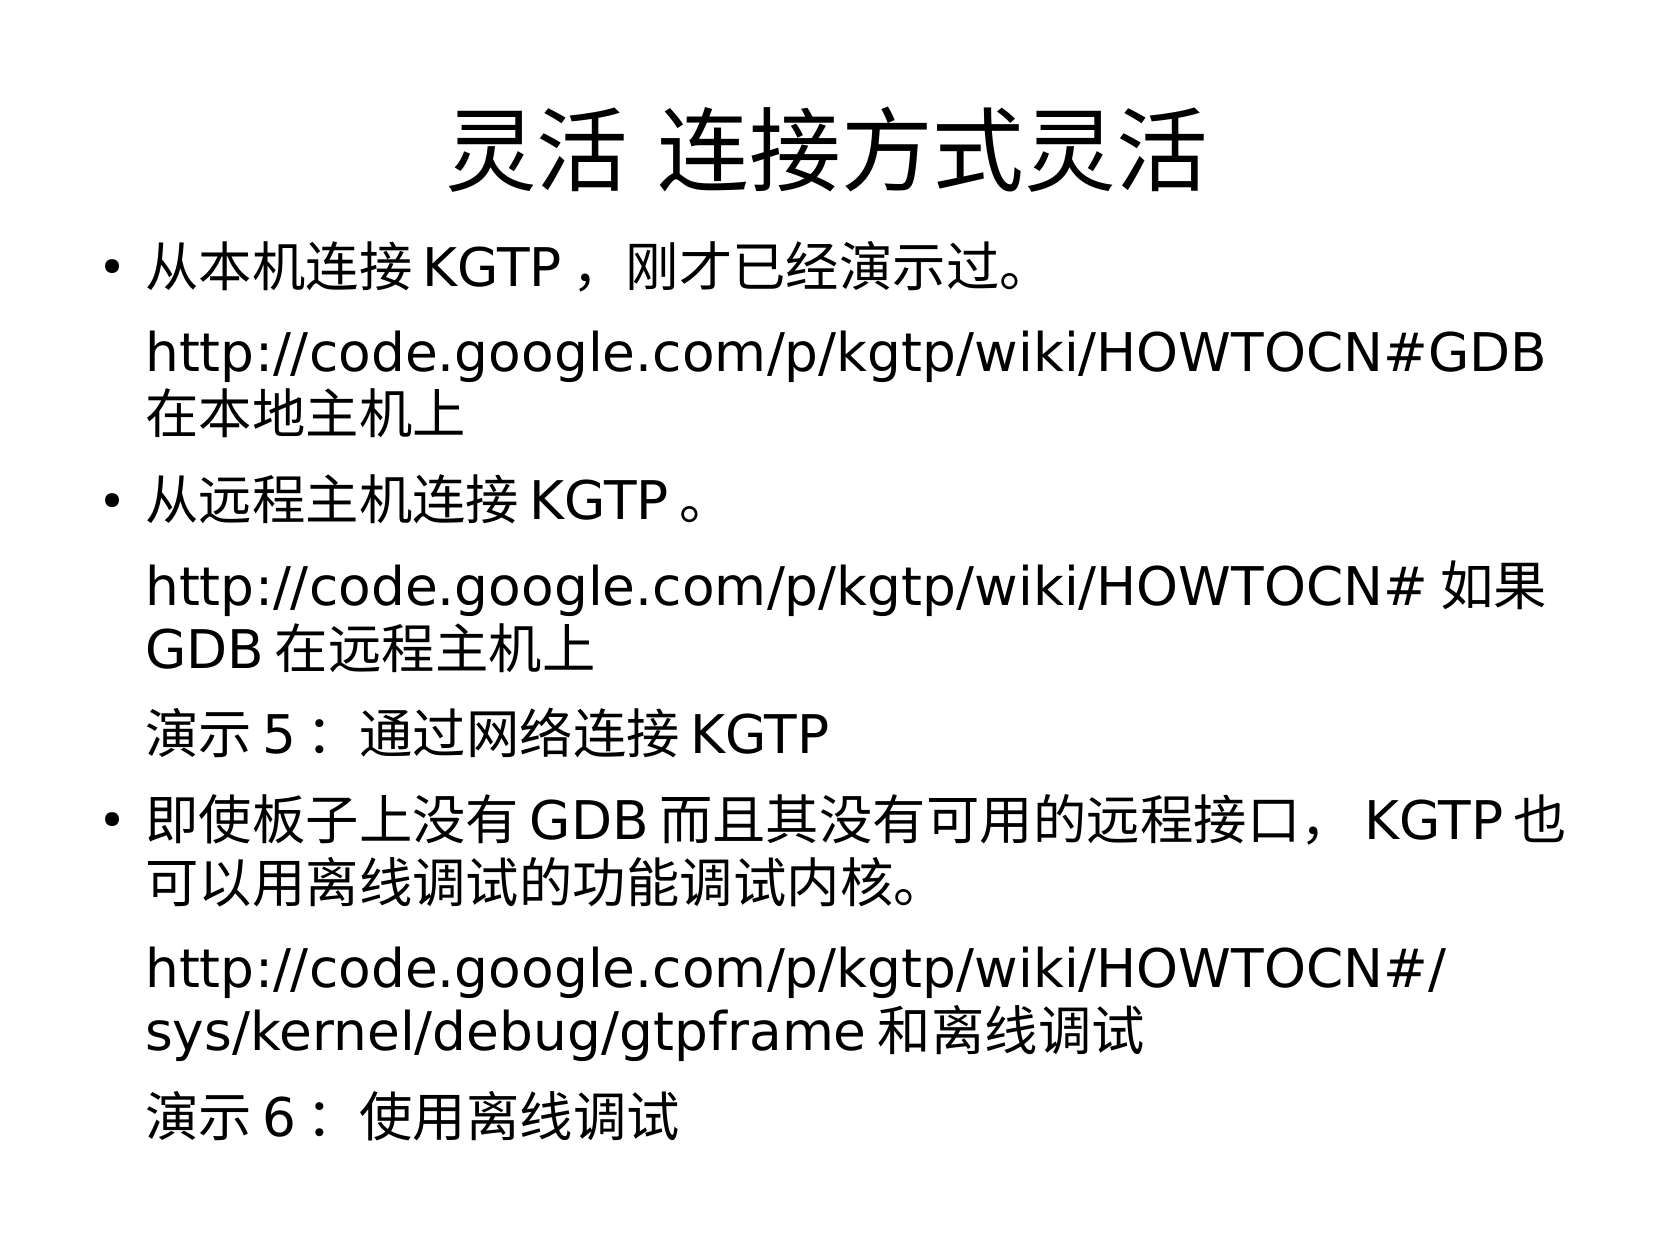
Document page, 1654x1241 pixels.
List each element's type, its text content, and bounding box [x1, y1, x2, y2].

title 灵活 连接方式灵活 [82, 49, 1571, 257]
list 从本机连接KGTP，刚才已经演示过。 http://code.google.com/p/kgtp/wiki/HOWTOCN#GDB在本地主机上 从远程主机连接KGTP。 http://code.google.com/p/kgtp/wiki/HOWTOCN#如果GDB在远程主机上 演示5：通过网络连接KGTP 即使板子上没有GDB而且其没有可用的远程接口，KGTP也可以用离线调试的功能调试内核。 http://code.google.com/p/kgtp/wiki/HOWTOCN#/sys/kernel/debug/gtpframe和离线调试 演示6：使用离线调试 [88, 236, 1577, 1152]
